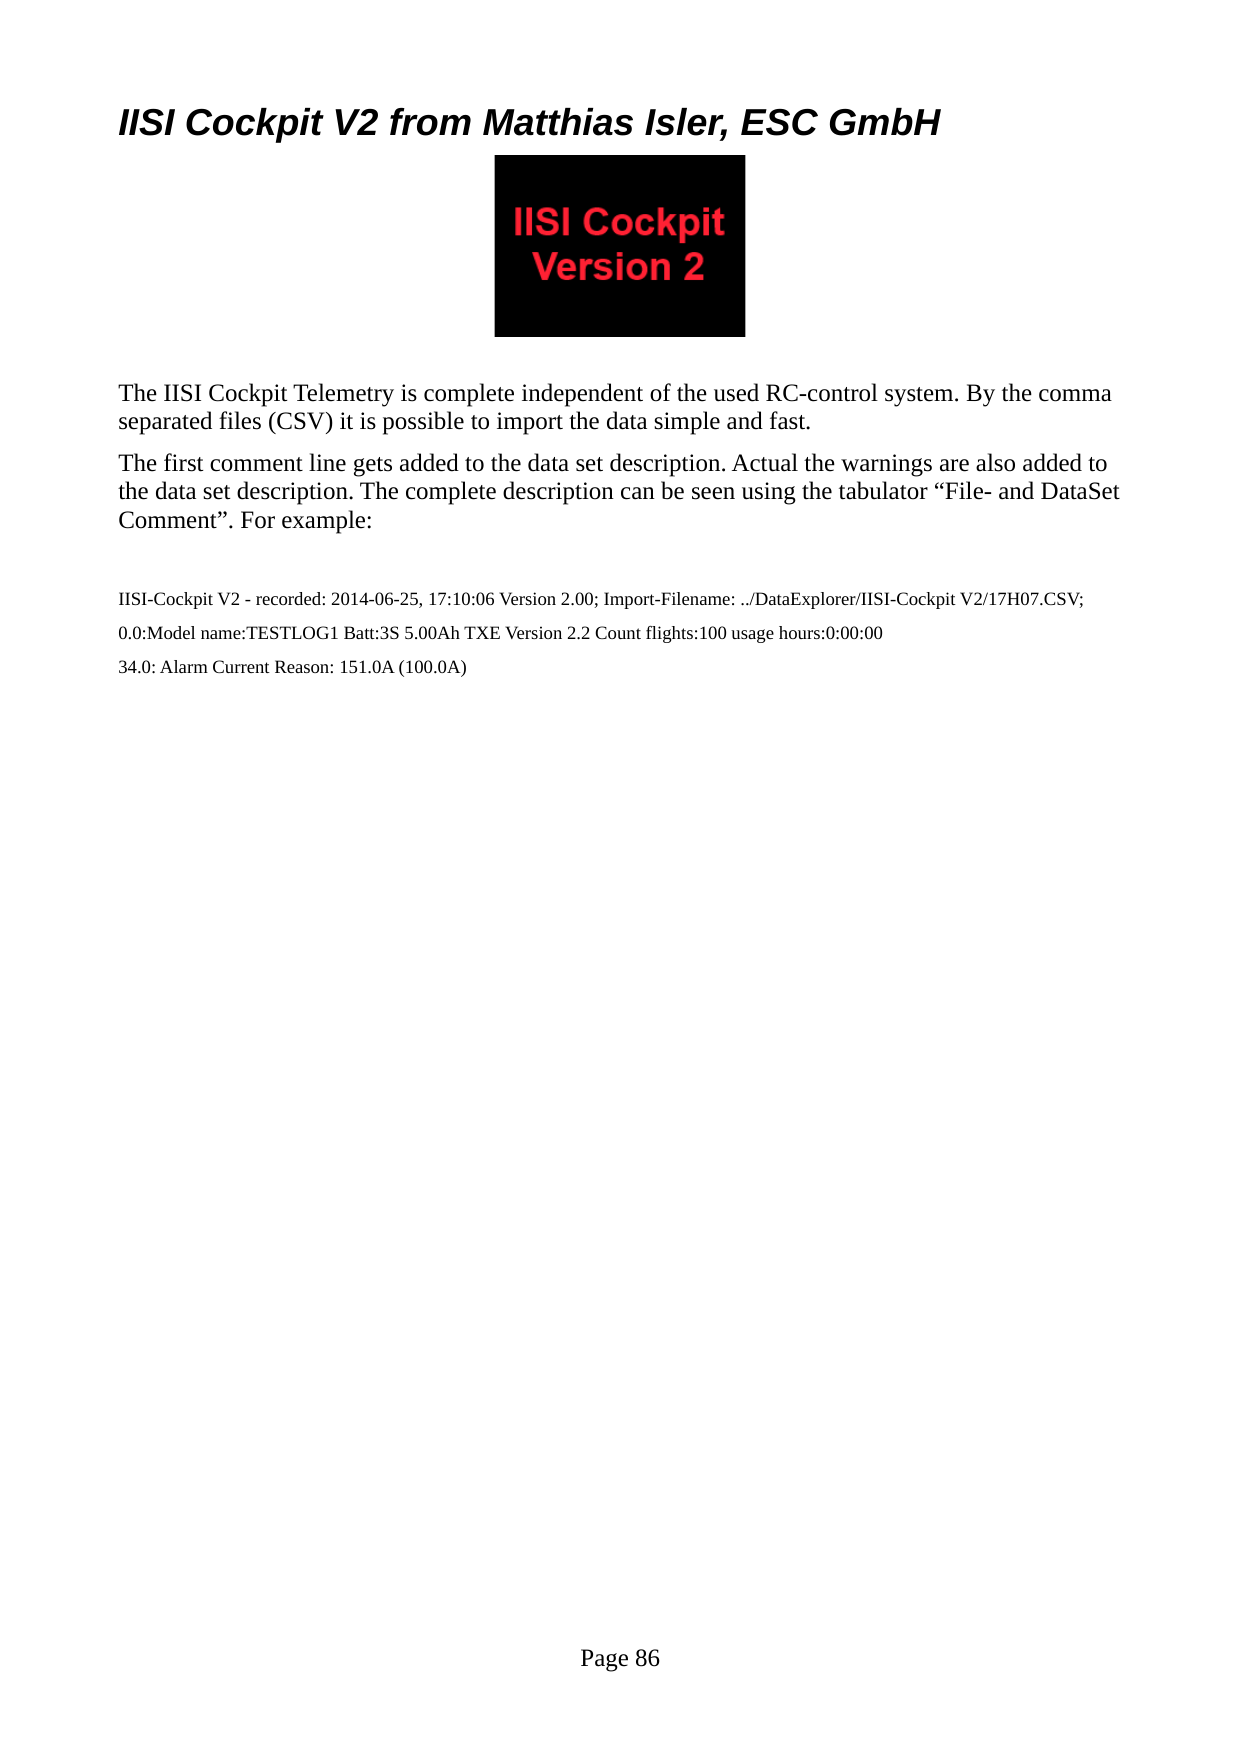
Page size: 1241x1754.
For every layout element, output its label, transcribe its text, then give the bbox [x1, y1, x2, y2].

text IISI-Cockpit V2 - recorded: 2014-06-25, 17:10:06 Version 2.00; Import-Filename: ../DataExplorer/IISI-Cockpit V2/17H07.CSV; [118, 588, 1122, 609]
text The first comment line gets added to the data set description. Actual the warnings are also added to the data set description. The complete description can be seen using the tabulator “File- and DataSet Comment”. For example: [118, 448, 1122, 534]
text 34.0: Alarm Current Reason: 151.0A (100.0A) [118, 656, 1122, 677]
subtitle IISI Cockpit V2 from Matthias Isler, ESC GmbH [118, 100, 1122, 143]
text 0.0:Model name:TESTLOG1 Batt:3S 5.00Ah TXE Version 2.2 Count flights:100 usage hours:0:00:00 [118, 622, 1122, 643]
text The IISI Cockpit Telemetry is complete independent of the used RC-control system. By the comma separated files (CSV) it is possible to import the data simple and fast. [118, 378, 1122, 435]
